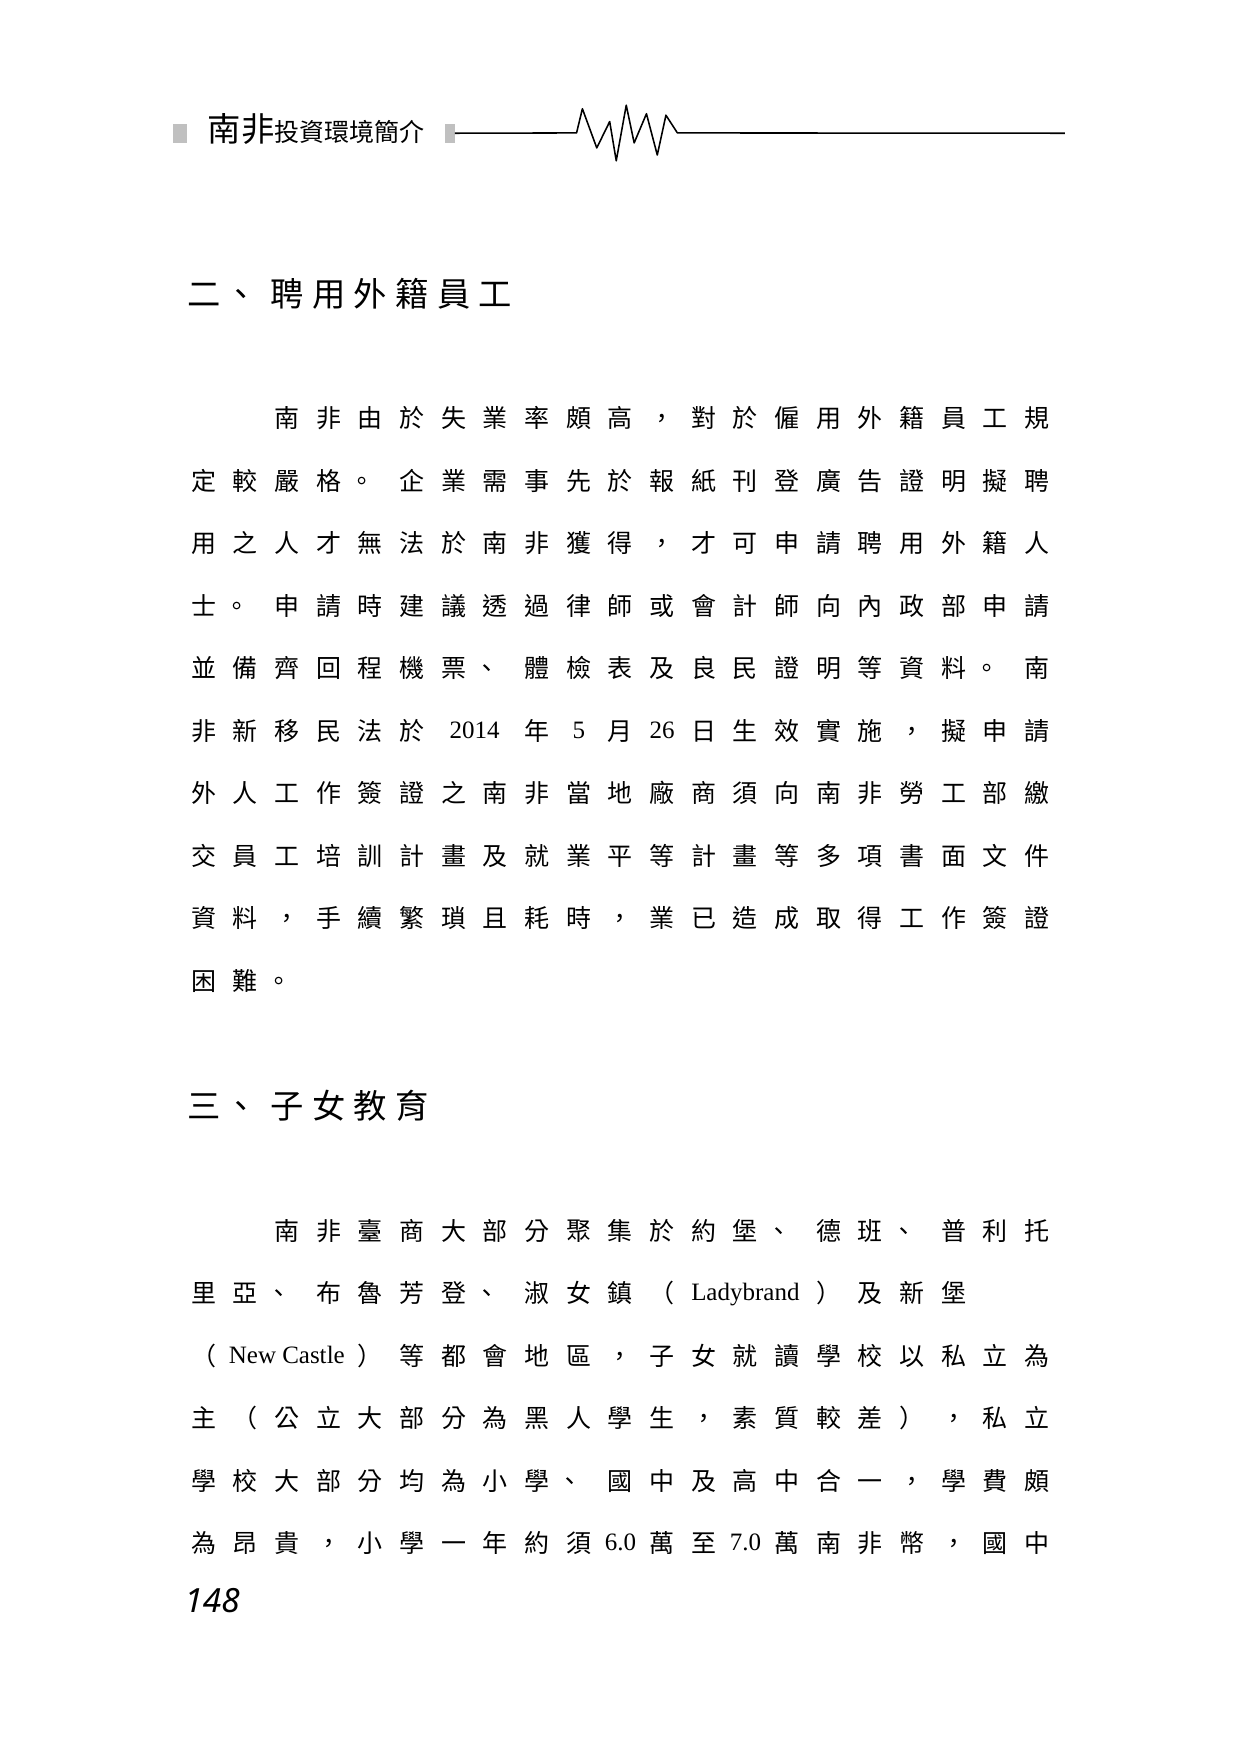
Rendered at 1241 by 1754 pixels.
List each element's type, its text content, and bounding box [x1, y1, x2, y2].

text 南非臺商大部分聚集於約堡、德班、普利托里亞、布魯芳登、淑女鎮（Ladybrand）及新堡（New Castle）等都會地區，子女就讀學校以私立為主（公立大部分為黑人學生，素質較差），私立學校大部分均為小學、國中及高中合一，學費頗為昂貴，小學一年約須6.0萬至7.0萬南非幣，國中 [183, 1188, 1058, 1563]
text 二、聘用外籍員工 [183, 250, 1058, 313]
text 三、子女教育 [183, 1063, 1058, 1125]
text 南非由於失業率頗高，對於僱用外籍員工規定較嚴格。企業需事先於報紙刊登廣告證明擬聘用之人才無法於南非獲得，才可申請聘用外籍人士。申請時建議透過律師或會計師向內政部申請並備齊回程機票、體檢表及良民證明等資料。南非新移民法於2014年5月26日生效實施，擬申請外人工作簽證之南非當地廠商須向南非勞工部繳交員工培訓計畫及就業平等計畫等多項書面文件資料，手續繁瑣且耗時，業已造成取得工作簽證困難。 [183, 375, 1058, 1000]
